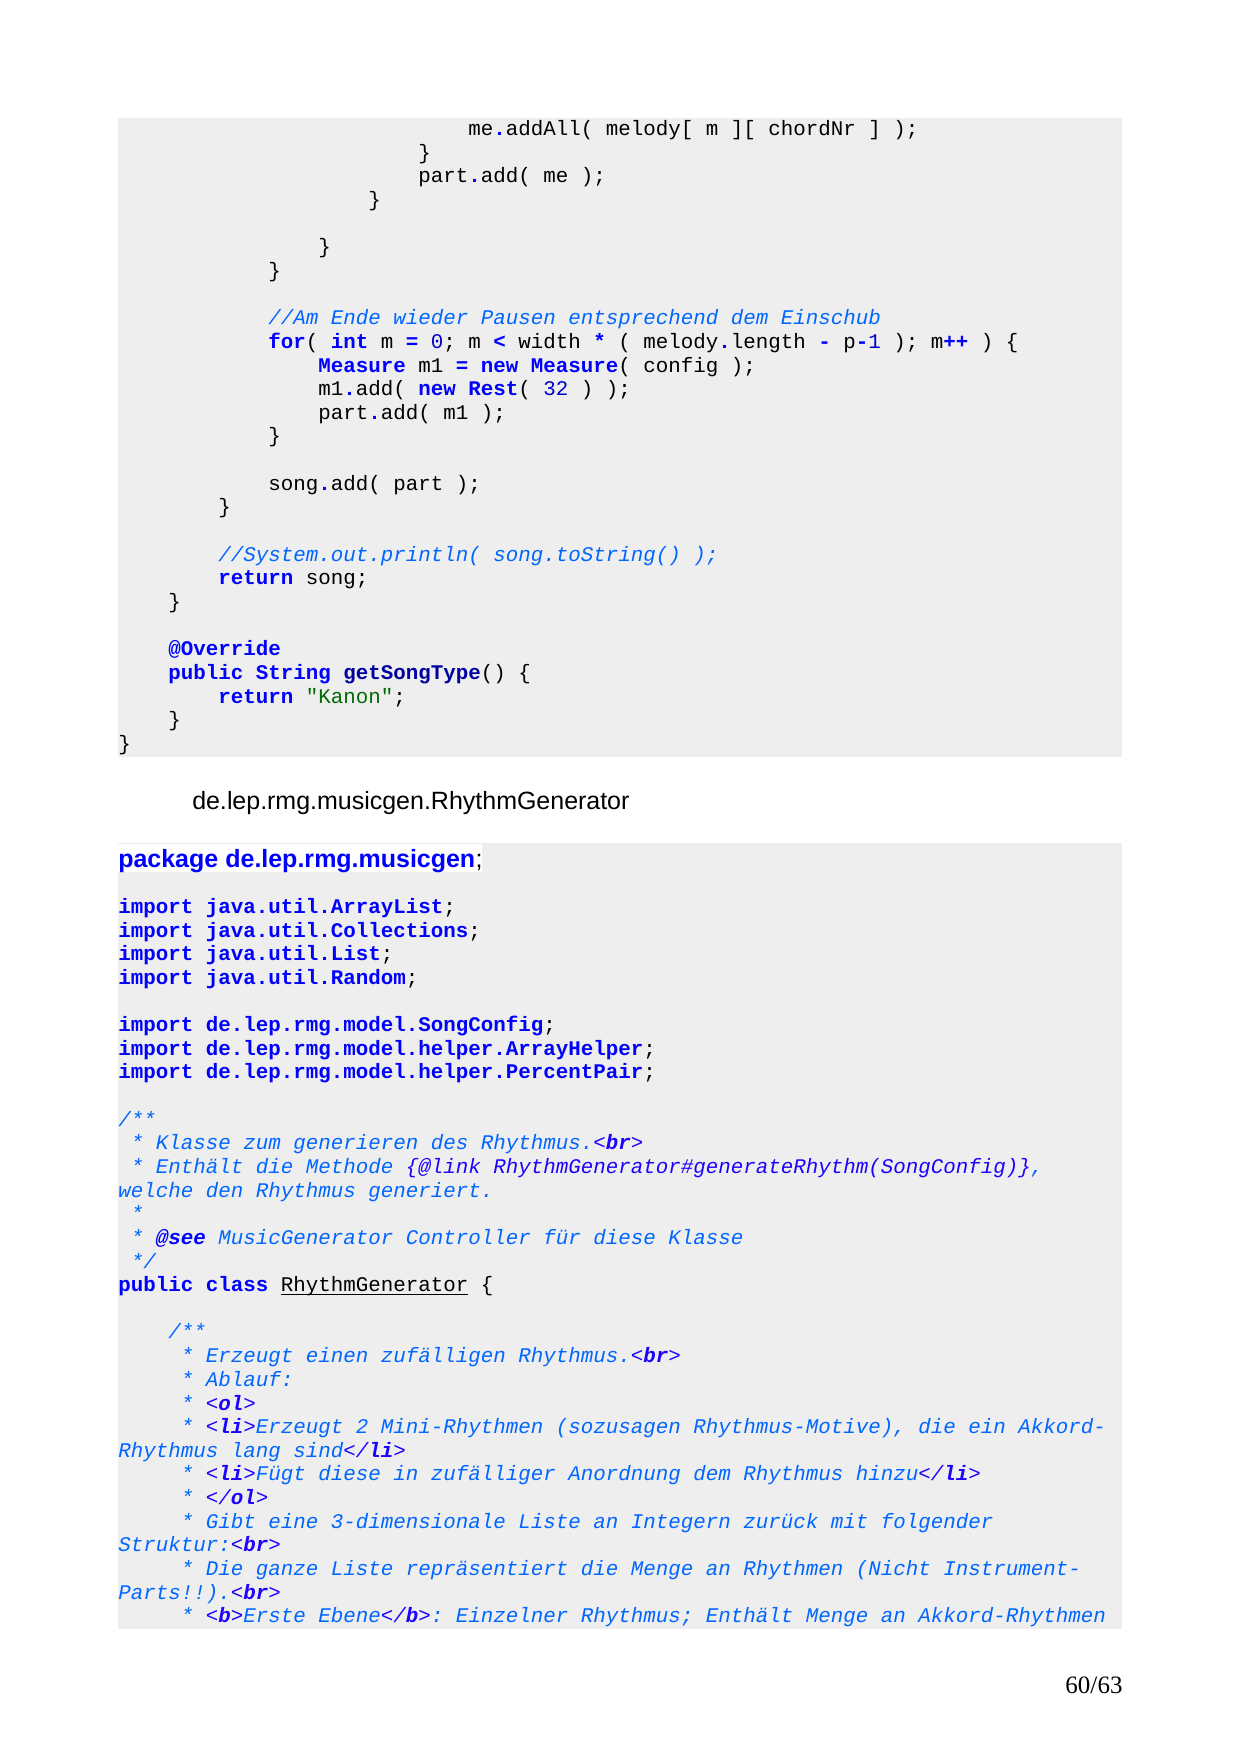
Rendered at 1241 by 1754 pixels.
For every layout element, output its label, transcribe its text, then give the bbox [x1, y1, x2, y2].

text return "Kanon"; [118, 686, 1122, 709]
text } [118, 591, 1122, 615]
text part.add( me ); [118, 165, 1122, 189]
text return song; [118, 567, 1122, 591]
text for( int m = 0; m < width * ( melody.length - p-1 ); m++ ) { [118, 331, 1122, 354]
text * @see MusicGenerator Controller für diese Klasse [118, 1227, 1122, 1251]
text } [118, 236, 1122, 260]
text public String getSongType() { [118, 662, 1122, 686]
text * Klasse zum generieren des Rhythmus.<br> [118, 1132, 1122, 1156]
text public class RhythmGenerator { [118, 1274, 1122, 1298]
text * <li>Erzeugt 2 Mini-Rhythmen (sozusagen Rhythmus-Motive), die ein Akkord-Rhythmus lang sind</li> [118, 1416, 1122, 1463]
text /** [118, 1322, 1122, 1345]
text song.add( part ); [118, 473, 1122, 496]
text import java.util.Collections; [118, 919, 1122, 943]
text } [118, 189, 1122, 213]
text @Override [118, 638, 1122, 662]
text } [118, 142, 1122, 165]
text import java.util.ArrayList; [118, 896, 1122, 919]
text * <li>Fügt diese in zufälliger Anordnung dem Rhythmus hinzu</li> [118, 1463, 1122, 1487]
text import java.util.Random; [118, 967, 1122, 991]
text * </ol> [118, 1487, 1122, 1511]
text } [118, 496, 1122, 520]
text import de.lep.rmg.model.SongConfig; [118, 1014, 1122, 1038]
text * Ablauf: [118, 1369, 1122, 1392]
text package de.lep.rmg.musicgen; [118, 843, 1122, 872]
text /** [118, 1109, 1122, 1132]
text * <b>Erste Ebene</b>: Einzelner Rhythmus; Enthält Menge an Akkord-Rhythmen [118, 1605, 1122, 1629]
text * [118, 1203, 1122, 1227]
text import de.lep.rmg.model.helper.ArrayHelper; [118, 1038, 1122, 1061]
text } [118, 733, 1122, 757]
text * <ol> [118, 1392, 1122, 1416]
text //System.out.println( song.toString() ); [118, 544, 1122, 567]
text } [118, 260, 1122, 284]
text * Gibt eine 3-dimensionale Liste an Integern zurück mit folgender Struktur:<br> [118, 1511, 1122, 1558]
text } [118, 426, 1122, 449]
text me.addAll( melody[ m ][ chordNr ] ); [118, 118, 1122, 142]
text Measure m1 = new Measure( config ); [118, 354, 1122, 378]
text * Die ganze Liste repräsentiert die Menge an Rhythmen (Nicht Instrument-Parts!!).<br> [118, 1558, 1122, 1605]
text import java.util.List; [118, 943, 1122, 967]
text de.lep.rmg.musicgen.RhythmGenerator [118, 786, 1122, 815]
text */ [118, 1251, 1122, 1274]
text import de.lep.rmg.model.helper.PercentPair; [118, 1061, 1122, 1085]
text * Enthält die Methode {@link RhythmGenerator#generateRhythm(SongConfig)}, welche den Rhythmus generiert. [118, 1156, 1122, 1203]
text m1.add( new Rest( 32 ) ); [118, 378, 1122, 402]
text //Am Ende wieder Pausen entsprechend dem Einschub [118, 307, 1122, 331]
text part.add( m1 ); [118, 402, 1122, 426]
text } [118, 709, 1122, 733]
text * Erzeugt einen zufälligen Rhythmus.<br> [118, 1345, 1122, 1369]
